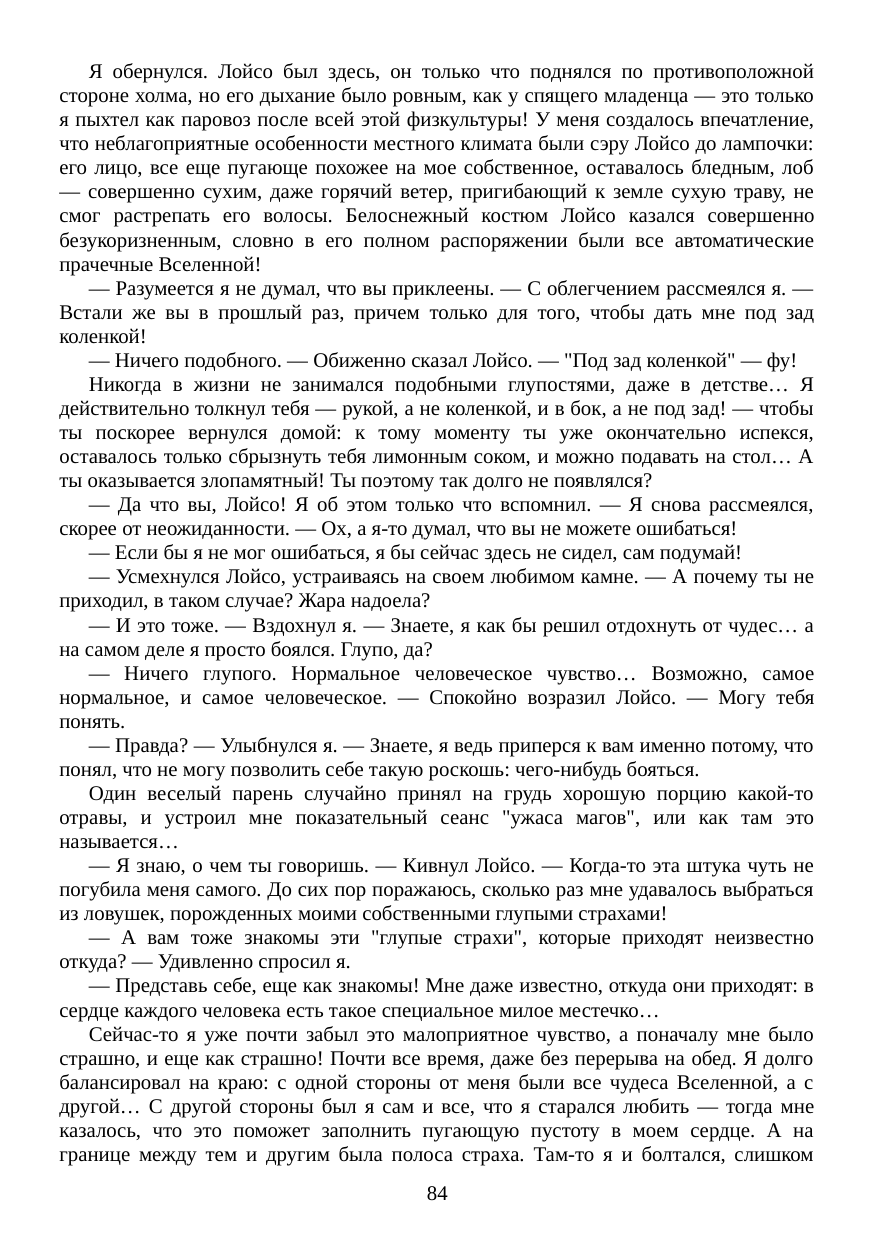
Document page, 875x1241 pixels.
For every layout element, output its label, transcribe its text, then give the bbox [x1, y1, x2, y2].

text — Представь себе, еще как знакомы! Мне даже известно, откуда они приходят: в сердце каждого человека есть такое специальное милое местечко… [59, 973, 815, 1022]
text — Я знаю, о чем ты говоришь. — Кивнул Лойсо. — Когда-то эта штука чуть не погубила меня самого. До сих пор поражаюсь, сколько раз мне удавалось выбраться из ловушек, порожденных моими собственными глупыми страхами! [59, 853, 815, 925]
text — И это тоже. — Вздохнул я. — Знаете, я как бы решил отдохнуть от чудес… а на самом деле я просто боялся. Глупо, да? [59, 612, 815, 661]
text — Если бы я не мог ошибаться, я бы сейчас здесь не сидел, сам подумай! [59, 540, 815, 564]
text — Ничего глупого. Нормальное человеческое чувство… Возможно, самое нормальное, и самое человеческое. — Спокойно возразил Лойсо. — Могу тебя понять. [59, 661, 815, 733]
text — Усмехнулся Лойсо, устраиваясь на своем любимом камне. — А почему ты не приходил, в таком случае? Жара надоела? [59, 564, 815, 612]
text — Да что вы, Лойсо! Я об этом только что вспомнил. — Я снова рассмеялся, скорее от неожиданности. — Ох, а я-то думал, что вы не можете ошибаться! [59, 492, 815, 540]
text — Правда? — Улыбнулся я. — Знаете, я ведь приперся к вам именно потому, что понял, что не могу позволить себе такую роскошь: чего-нибудь бояться. [59, 733, 815, 781]
text Никогда в жизни не занимался подобными глупостями, даже в детстве… Я действительно толкнул тебя — рукой, а не коленкой, и в бок, а не под зад! — чтобы ты поскорее вернулся домой: к тому моменту ты уже окончательно испекся, оставалось только сбрызнуть тебя лимонным соком, и можно подавать на стол… А ты оказывается злопамятный! Ты поэтому так долго не появлялся? [59, 372, 815, 492]
text — Разумеется я не думал, что вы приклеены. — С облегчением рассмеялся я. — Встали же вы в прошлый раз, причем только для того, чтобы дать мне под зад коленкой! [59, 276, 815, 348]
text — Ничего подобного. — Обиженно сказал Лойсо. — "Под зад коленкой" — фу! [59, 348, 815, 372]
text Сейчас-то я уже почти забыл это малоприятное чувство, а поначалу мне было страшно, и еще как страшно! Почти все время, даже без перерыва на обед. Я долго балансировал на краю: с одной стороны от меня были все чудеса Вселенной, а с другой… С другой стороны был я сам и все, что я старался любить — тогда мне казалось, что это поможет заполнить пугающую пустоту в моем сердце. А на границе между тем и другим была полоса страха. Там-то я и болтался, слишком [59, 1022, 815, 1166]
text Один веселый парень случайно принял на грудь хорошую порцию какой-то отравы, и устроил мне показательный сеанс "ужаса магов", или как там это называется… [59, 781, 815, 853]
text — А вам тоже знакомы эти "глупые страхи", которые приходят неизвестно откуда? — Удивленно спросил я. [59, 925, 815, 973]
text Я обернулся. Лойсо был здесь, он только что поднялся по противоположной стороне холма, но его дыхание было ровным, как у спящего младенца — это только я пыхтел как паровоз после всей этой физкультуры! У меня создалось впечатление, что неблагоприятные особенности местного климата были сэру Лойсо до лампочки: его лицо, все еще пугающе похожее на мое собственное, оставалось бледным, лоб — совершенно сухим, даже горячий ветер, пригибающий к земле сухую траву, не смог растрепать его волосы. Белоснежный костюм Лойсо казался совершенно безукоризненным, словно в его полном распоряжении были все автоматические прачечные Вселенной! [59, 59, 815, 276]
